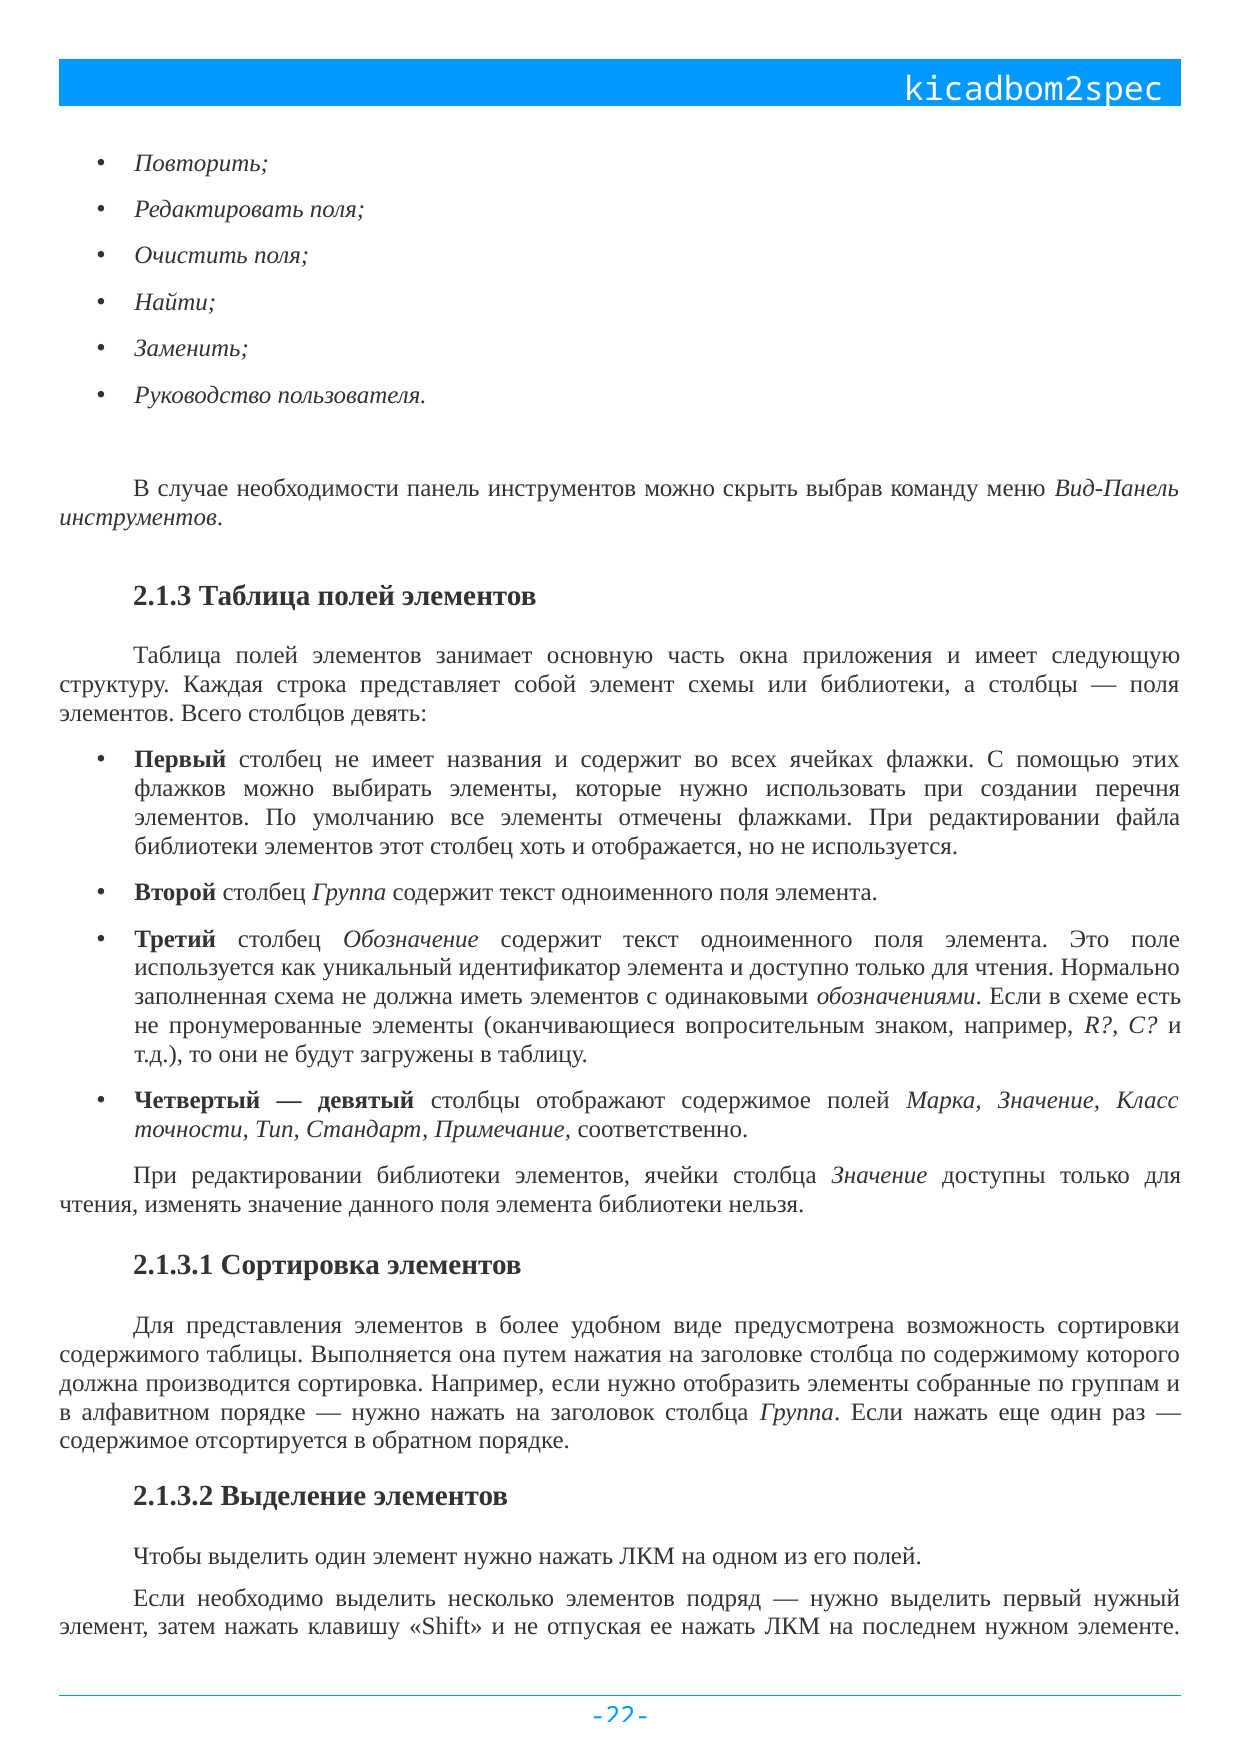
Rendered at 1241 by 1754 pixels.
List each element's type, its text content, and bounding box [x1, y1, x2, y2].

list Первый столбец не имеет названия и содержит во всех ячейках флажки. С помощью этих флажков можно выбирать элементы, которые нужно использовать при создании перечня элементов. По умолчанию все элементы отмечены флажками. При редактировании файла библиотеки элементов этот столбец хоть и отображается, но не используется. [97, 744, 1181, 859]
text При редактировании библиотеки элементов, ячейки столбца Значение доступны только для чтения, изменять значение данного поля элемента библиотеки нельзя. [59, 1160, 1181, 1218]
subtitle 2.1.3 Таблица полей элементов [133, 578, 1181, 611]
list Заменить; [97, 333, 1181, 362]
list Третий столбец Обозначение содержит текст одноименного поля элемента. Это поле используется как уникальный идентификатор элемента и доступно только для чтения. Нормально заполненная схема не должна иметь элементов с одинаковыми обозначениями. Если в схеме есть не пронумерованные элементы (оканчивающиеся вопросительным знаком, например, R?, C? и т.д.), то они не будут загружены в таблицу. [97, 924, 1181, 1067]
list Редактировать поля; [97, 194, 1181, 223]
list Четвертый — девятый столбцы отображают содержимое полей Марка, Значение, Класс точности, Тип, Стандарт, Примечание, соответственно. [97, 1085, 1181, 1143]
text В случае необходимости панель инструментов можно скрыть выбрав команду меню Вид-Панель инструментов. [59, 473, 1181, 530]
list Второй столбец Группа содержит текст одноименного поля элемента. [97, 877, 1181, 906]
list Очистить поля; [97, 241, 1181, 269]
subtitle 2.1.3.1 Сортировка элементов [133, 1247, 1181, 1281]
list Руководство пользователя. [97, 380, 1181, 409]
subtitle 2.1.3.2 Выделение элементов [133, 1478, 1181, 1512]
list Найти; [97, 287, 1181, 316]
list Повторить; [97, 148, 1181, 176]
text Для представления элементов в более удобном виде предусмотрена возможность сортировки содержимого таблицы. Выполняется она путем нажатия на заголовке столбца по содержимому которого должна производится сортировка. Например, если нужно отобразить элементы собранные по группам и в алфавитном порядке — нужно нажать на заголовок столбца Группа. Если нажать еще один раз — содержимое отсортируется в обратном порядке. [59, 1310, 1181, 1454]
text Таблица полей элементов занимает основную часть окна приложения и имеет следующую структуру. Каждая строка представляет собой элемент схемы или библиотеки, а столбцы — поля элементов. Всего столбцов девять: [59, 641, 1181, 727]
text Чтобы выделить один элемент нужно нажать ЛКМ на одном из его полей. [59, 1541, 1181, 1570]
text Если необходимо выделить несколько элементов подряд — нужно выделить первый нужный элемент, затем нажать клавишу «Shift» и не отпуская ее нажать ЛКМ на последнем нужном элементе. [59, 1583, 1181, 1640]
